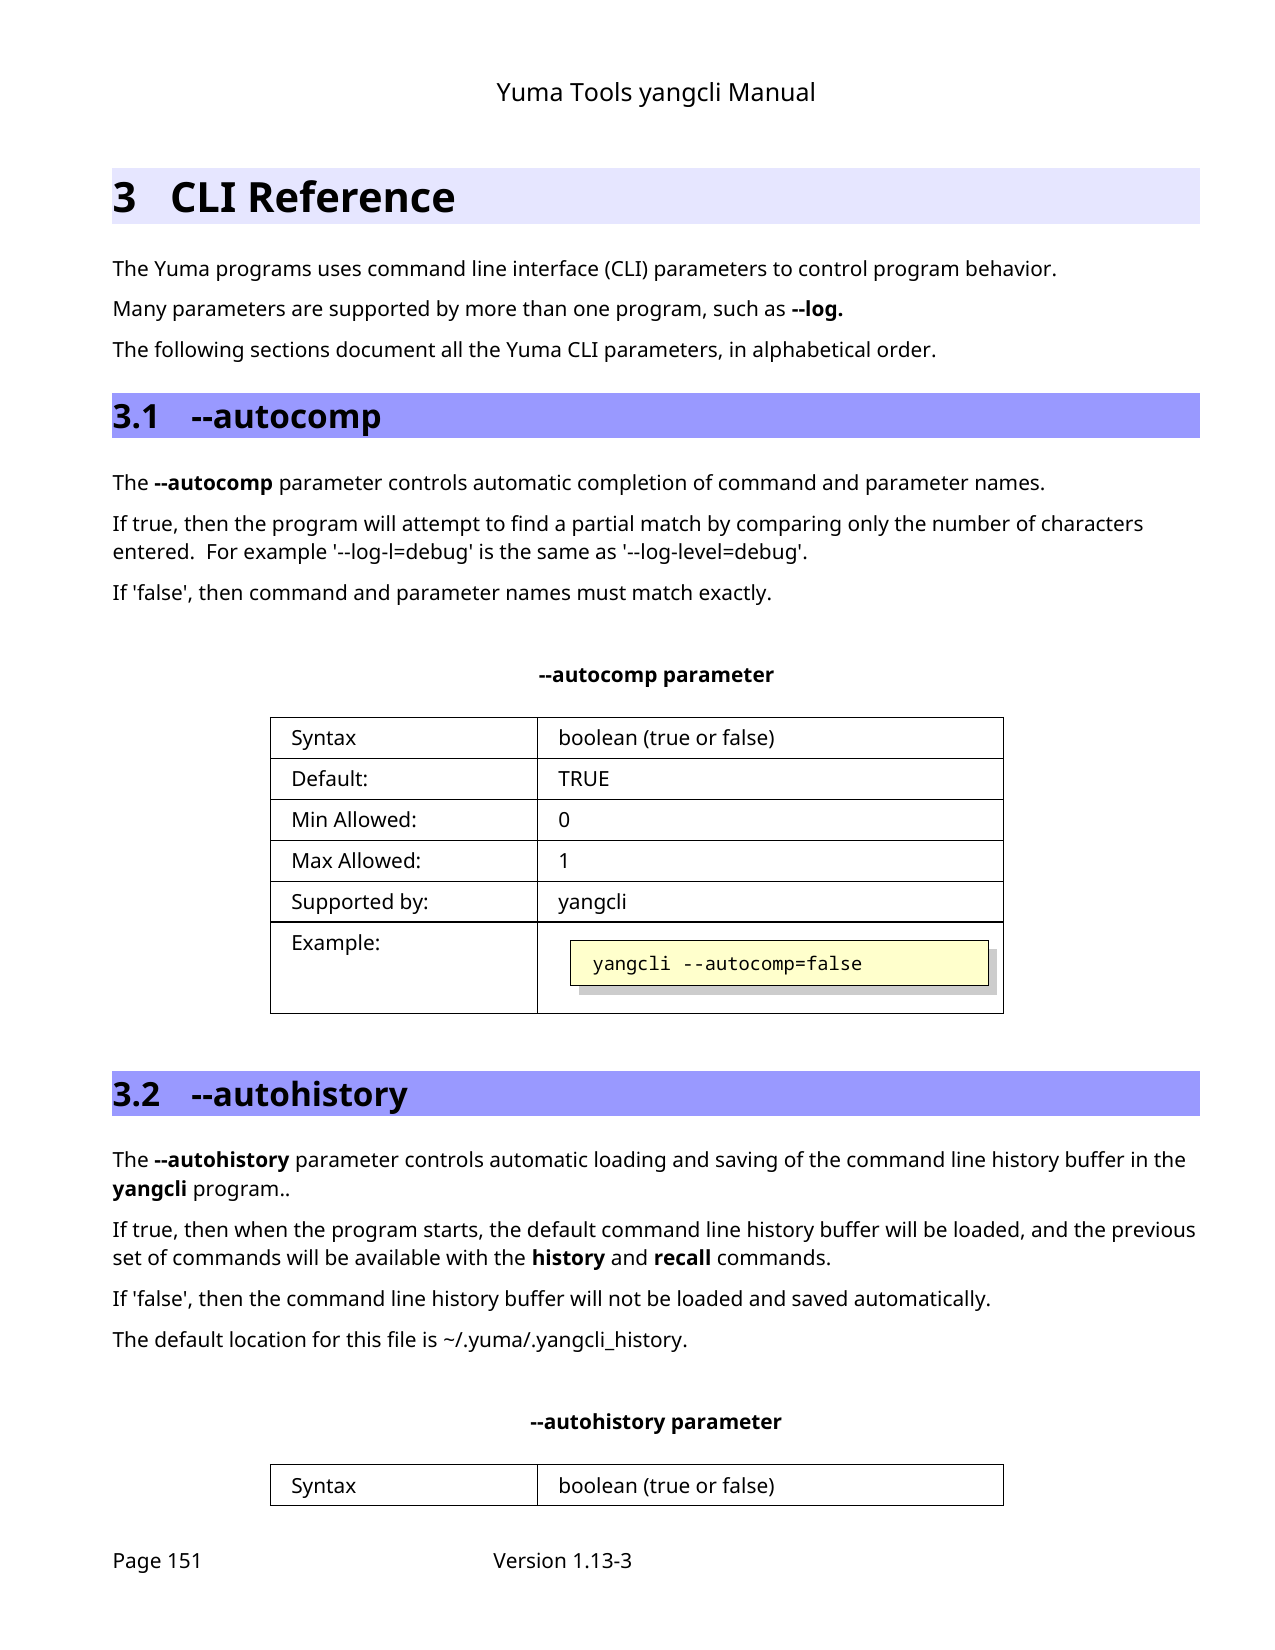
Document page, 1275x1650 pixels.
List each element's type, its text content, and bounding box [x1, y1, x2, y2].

text Many parameters are supported by more than one program, such as --log. [112, 294, 1200, 323]
subtitle --autocomp parameter [127, 660, 1185, 688]
table_cell 0 [538, 800, 1003, 839]
table_cell Max Allowed: [271, 841, 537, 881]
text If true, then when the program starts, the default command line history buffer will be loaded, and the previous set of commands will be available with the history and recall commands. [112, 1215, 1200, 1272]
text The following sections document all the Yuma CLI parameters, in alphabetical order. [112, 336, 1200, 364]
text The --autocomp parameter controls automatic completion of command and parameter names. [112, 468, 1200, 496]
text If true, then the program will attempt to find a partial match by comparing only the number of characters entered. For example '--log-l=debug' is the same as '--log-level=debug'. [112, 509, 1200, 566]
table_cell TRUE [538, 759, 1003, 799]
text The --autohistory parameter controls automatic loading and saving of the command line history buffer in the yangcli program.. [112, 1146, 1200, 1202]
subtitle CLI Reference [112, 168, 1200, 224]
table_header boolean (true or false) [538, 1465, 1003, 1505]
text The default location for this file is ~/.yuma/.yangcli_history. [112, 1325, 1200, 1354]
text If 'false', then command and parameter names must match exactly. [112, 578, 1200, 606]
table_header Syntax [271, 718, 537, 758]
text The Yuma programs uses command line interface (CLI) parameters to control program behavior. [112, 254, 1200, 282]
table_cell Supported by: [271, 882, 537, 921]
table_header boolean (true or false) [538, 718, 1003, 758]
table_cell Min Allowed: [271, 800, 537, 839]
subtitle --autohistory parameter [127, 1407, 1185, 1436]
table_cell yangcli --autocomp=false [538, 923, 1003, 1012]
table_cell 1 [538, 841, 1003, 881]
text If 'false', then the command line history buffer will not be loaded and saved automatically. [112, 1284, 1200, 1313]
table_cell yangcli [538, 882, 1003, 921]
table_header Syntax [271, 1465, 537, 1505]
table_cell Example: [271, 923, 537, 1012]
subtitle --autocomp [112, 393, 1200, 438]
subtitle --autohistory [112, 1071, 1200, 1116]
table_cell Default: [271, 759, 537, 799]
